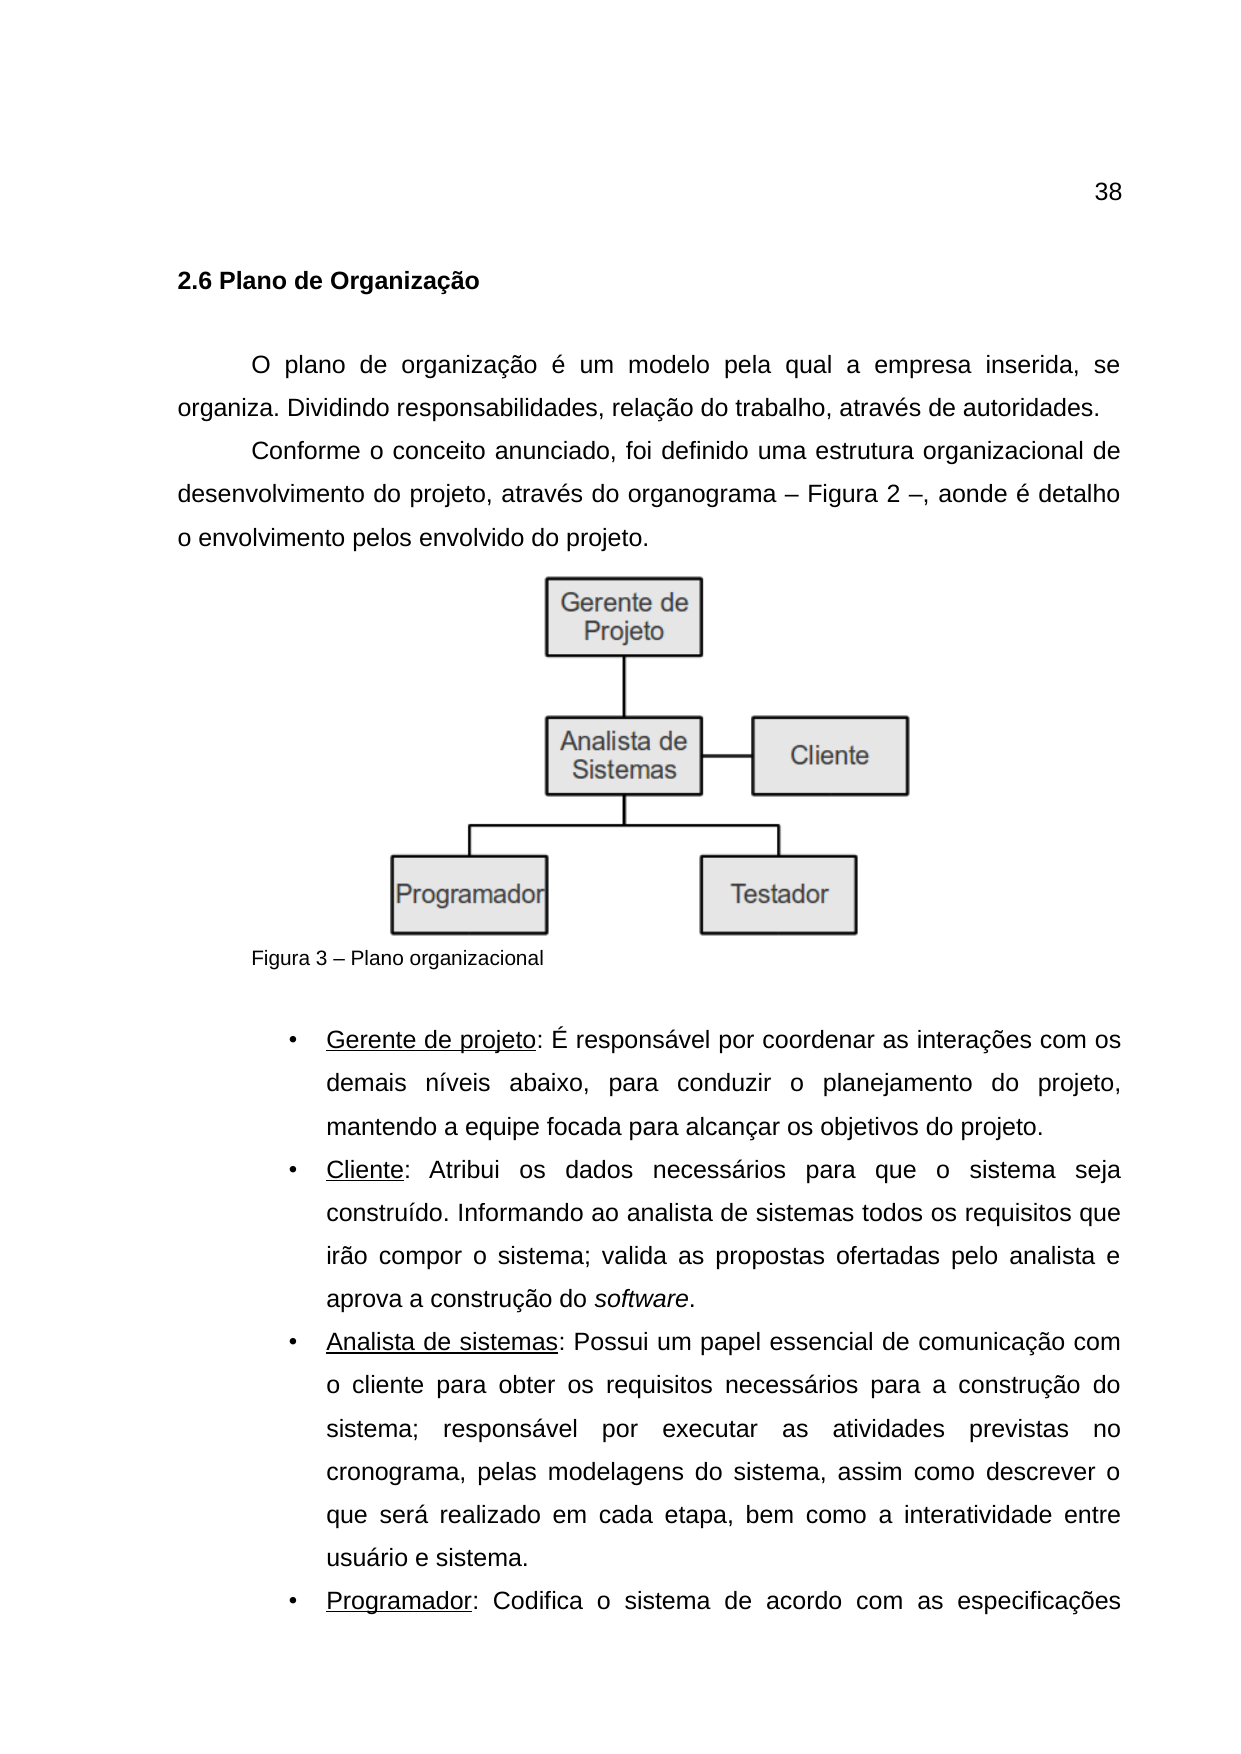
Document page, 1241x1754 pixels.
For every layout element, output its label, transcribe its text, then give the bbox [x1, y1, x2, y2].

list Gerente de projeto: É responsável por coordenar as interações com os demais níveis abaixo, para conduzir o planejamento do projeto, mantendo a equipe focada para alcançar os objetivos do projeto. [288, 1025, 1122, 1140]
text Conforme o conceito anunciado, foi definido uma estrutura organizacional de desenvolvimento do projeto, através do organograma – Figura 2 –, aonde é detalho o envolvimento pelos envolvido do projeto. [177, 436, 1122, 551]
list Programador: Codifica o sistema de acordo com as especificações [288, 1586, 1122, 1615]
list Analista de sistemas: Possui um papel essencial de comunicação com o cliente para obter os requisitos necessários para a construção do sistema; responsável por executar as atividades previstas no cronograma, pelas modelagens do sistema, assim como descrever o que será realizado em cada etapa, bem como a interatividade entre usuário e sistema. [288, 1327, 1122, 1572]
subtitle 2.6 Plano de Organização [177, 266, 1122, 294]
text O plano de organização é um modelo pela qual a empresa inserida, se organiza. Dividindo responsabilidades, relação do trabalho, através de autoridades. [177, 350, 1122, 422]
picture [376, 565, 924, 946]
text Figura 3 – Plano organizacional [177, 946, 1122, 969]
list Cliente: Atribui os dados necessários para que o sistema seja construído. Informando ao analista de sistemas todos os requisitos que irão compor o sistema; valida as propostas ofertadas pelo analista e aprova a construção do software. [288, 1155, 1122, 1313]
